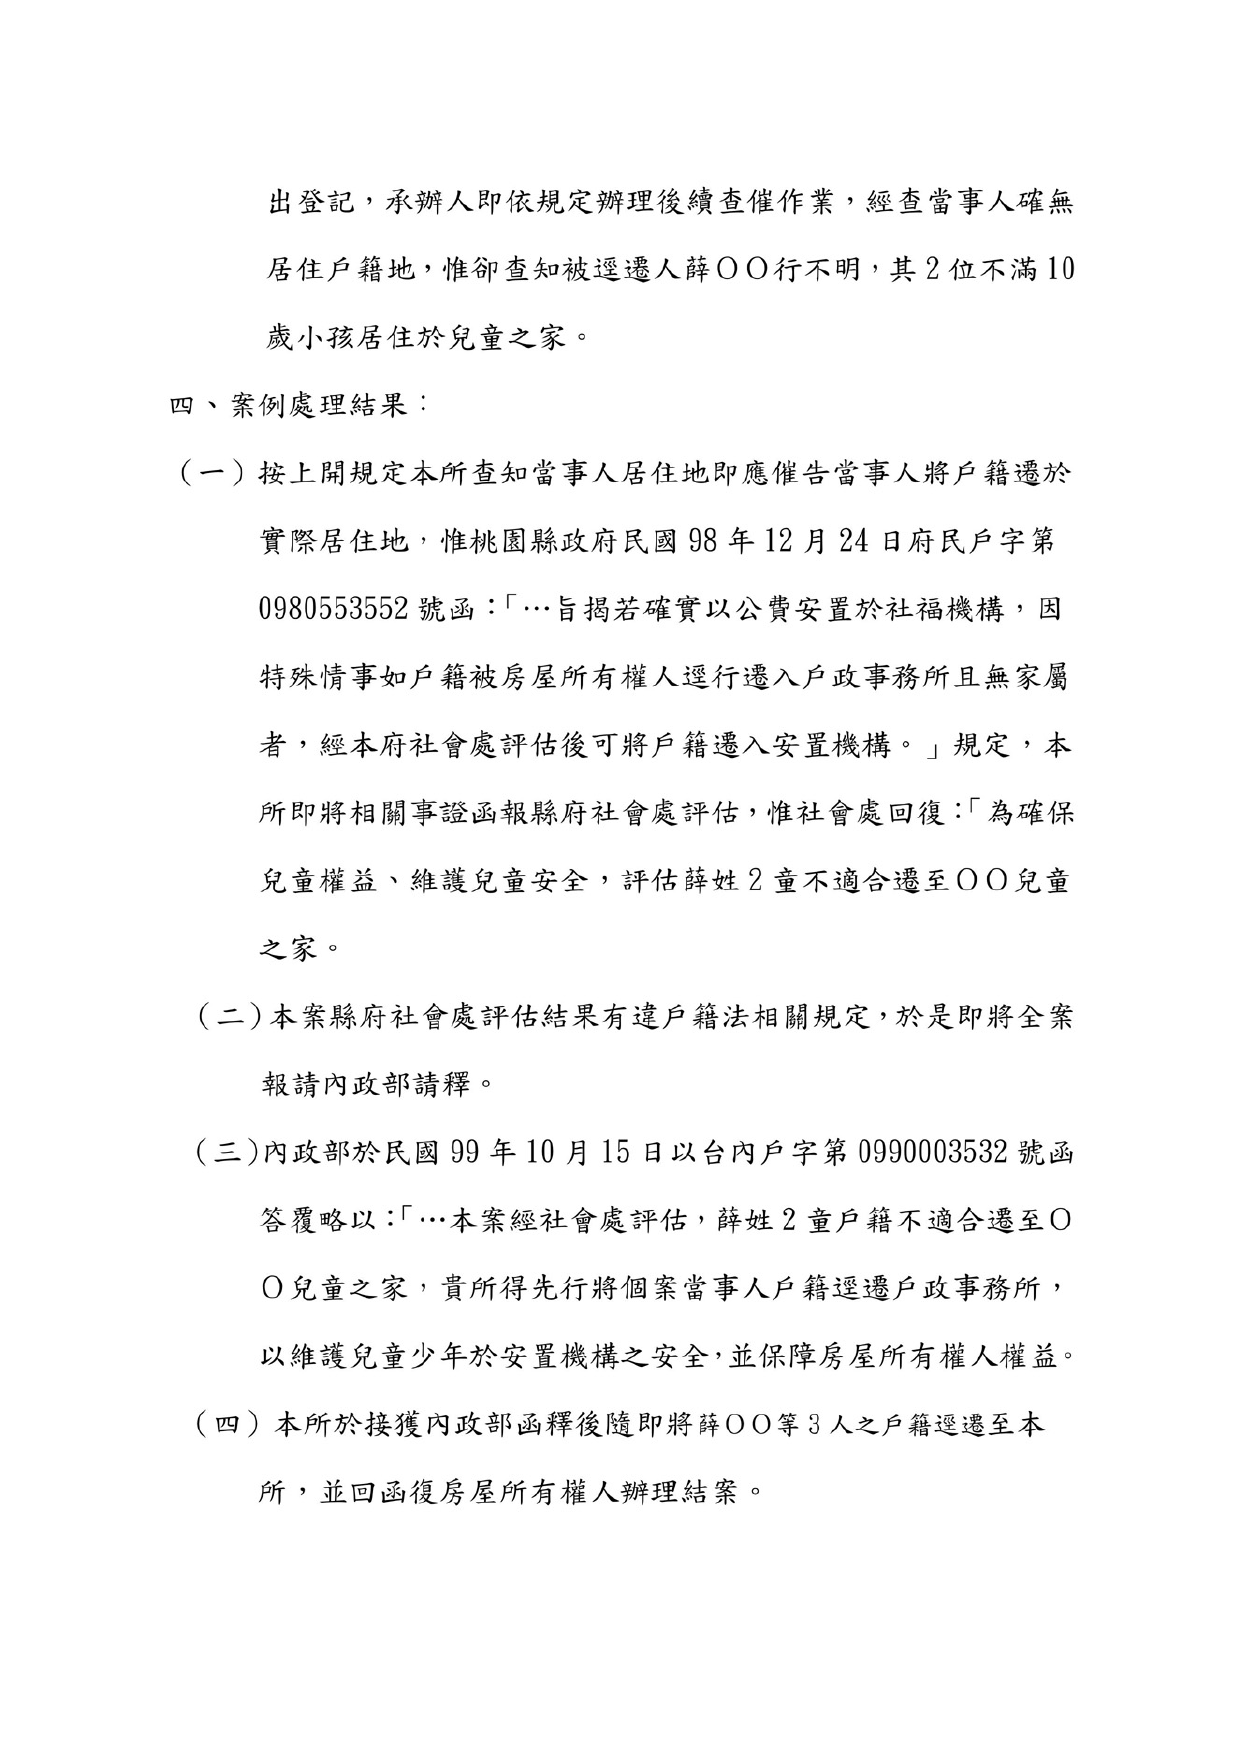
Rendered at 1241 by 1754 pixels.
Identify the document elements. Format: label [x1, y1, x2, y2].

picture [59, 60, 1182, 1648]
